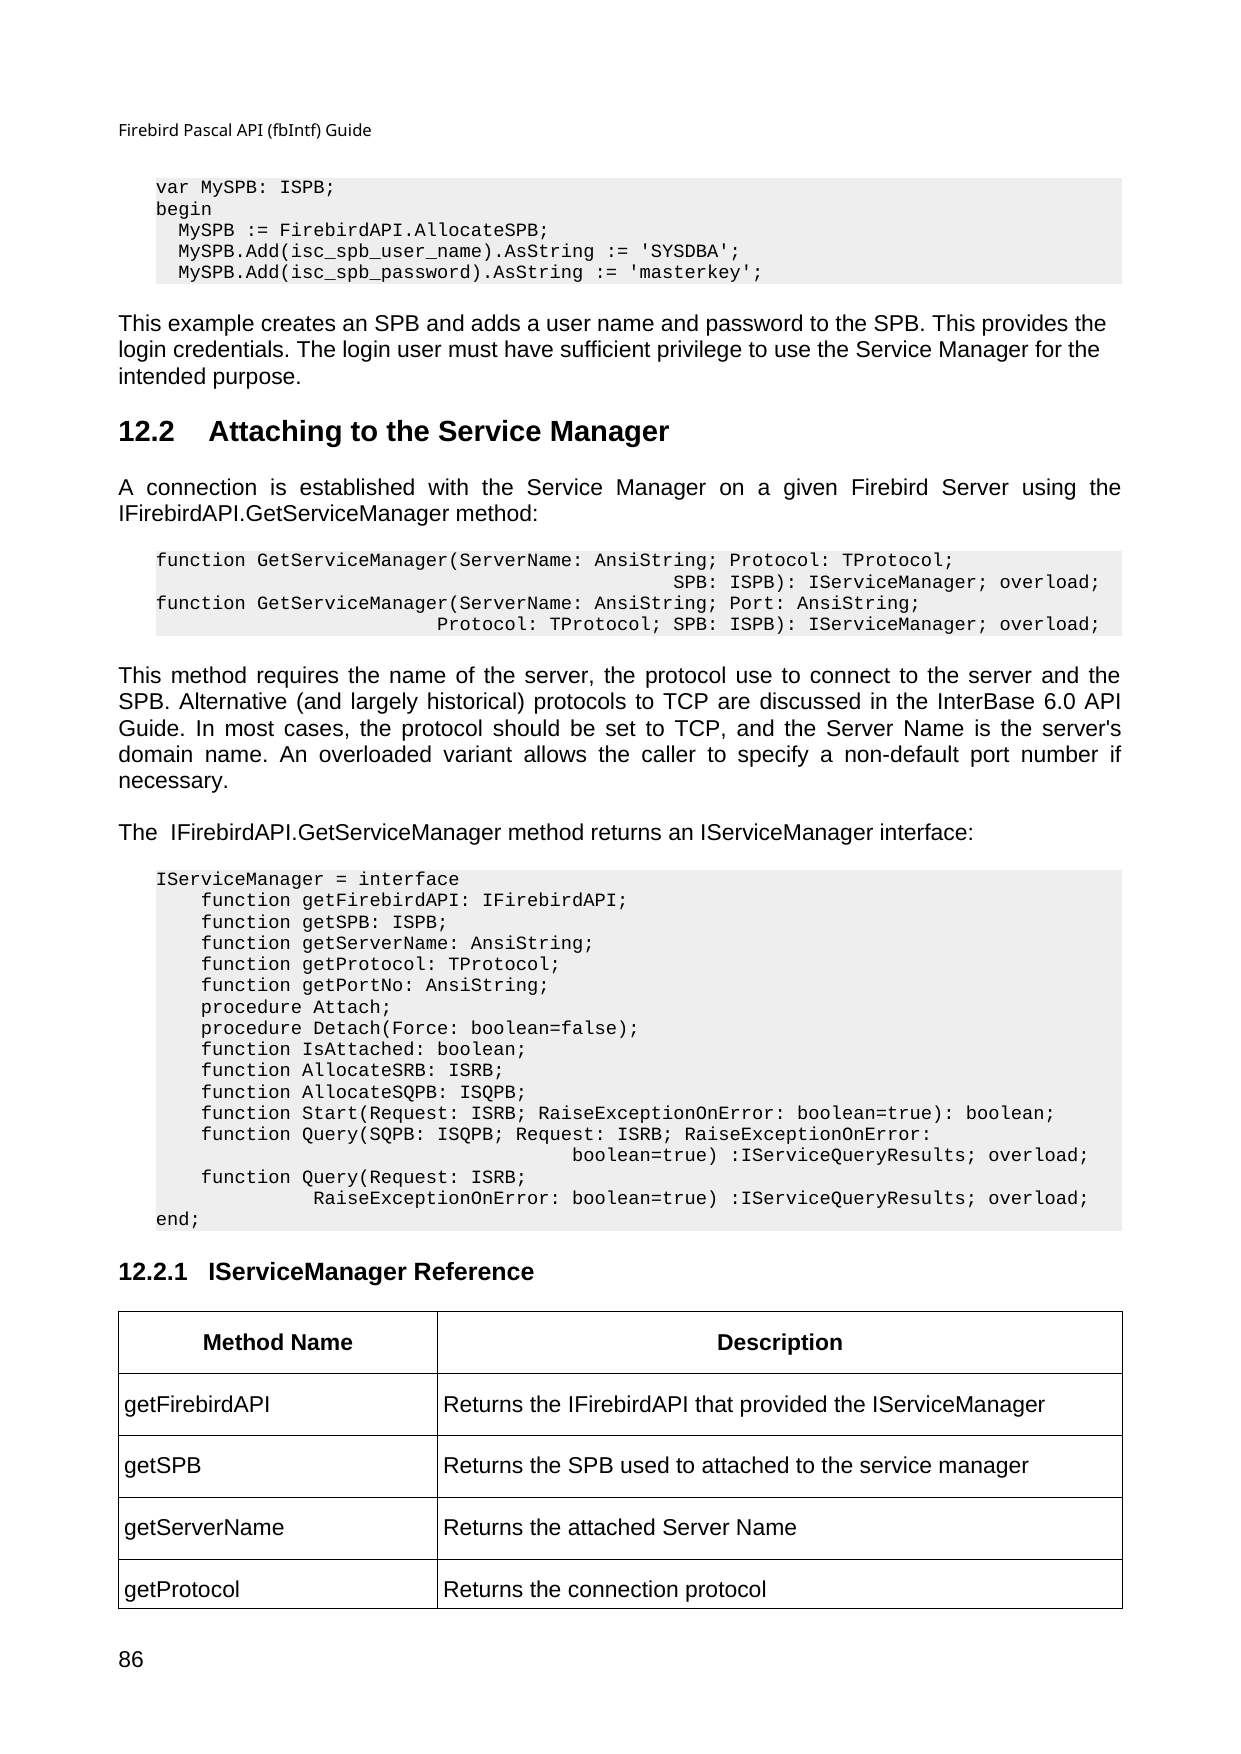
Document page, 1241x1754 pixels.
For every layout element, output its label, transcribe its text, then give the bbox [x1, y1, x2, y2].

text IServiceManager = interface [156, 870, 1122, 891]
text function getServerName: AnsiString; [156, 934, 1122, 955]
text begin [156, 199, 1122, 221]
subtitle Attaching to the Service Manager [118, 414, 1122, 448]
text MySPB := FirebirdAPI.AllocateSPB; [156, 221, 1122, 242]
text procedure Detach(Force: boolean=false); [156, 1019, 1122, 1040]
text function Query(Request: ISRB; [156, 1167, 1122, 1189]
table_header Method Name [119, 1312, 437, 1373]
table_cell Returns the SPB used to attached to the service manager [438, 1436, 1122, 1497]
text end; [156, 1210, 1122, 1231]
text MySPB.Add(isc_spb_password).AsString := 'masterkey'; [156, 263, 1122, 284]
text function Query(SQPB: ISQPB; Request: ISRB; RaiseExceptionOnError: [156, 1125, 1122, 1146]
table_cell getSPB [119, 1436, 437, 1497]
text function AllocateSRB: ISRB; [156, 1061, 1122, 1082]
text This example creates an SPB and adds a user name and password to the SPB. This provides the login credentials. The login user must have sufficient privilege to use the Service Manager for the intended purpose. [118, 310, 1122, 389]
text SPB: ISPB): IServiceManager; overload; [156, 572, 1122, 594]
table_cell getServerName [119, 1498, 437, 1558]
table_cell getFirebirdAPI [119, 1374, 437, 1435]
text MySPB.Add(isc_spb_user_name).AsString := 'SYSDBA'; [156, 242, 1122, 263]
text function getProtocol: TProtocol; [156, 955, 1122, 976]
text var MySPB: ISPB; [156, 178, 1122, 199]
text RaiseExceptionOnError: boolean=true) :IServiceQueryResults; overload; [156, 1189, 1122, 1210]
text function GetServiceManager(ServerName: AnsiString; Port: AnsiString; [156, 594, 1122, 615]
text Protocol: TProtocol; SPB: ISPB): IServiceManager; overload; [156, 615, 1122, 636]
table_cell getProtocol [119, 1560, 437, 1608]
text procedure Attach; [156, 997, 1122, 1019]
table_cell Returns the attached Server Name [438, 1498, 1122, 1558]
text function getPortNo: AnsiString; [156, 976, 1122, 997]
text This method requires the name of the server, the protocol use to connect to the server and the SPB. Alternative (and largely historical) protocols to TCP are discussed in the InterBase 6.0 API Guide. In most cases, the protocol should be set to TCP, and the Server Name is the server's domain name. An overloaded variant allows the caller to specify a non-default port number if necessary. [118, 662, 1122, 793]
text The IFirebirdAPI.GetServiceManager method returns an IServiceManager interface: [118, 818, 1122, 845]
table_cell Returns the IFirebirdAPI that provided the IServiceManager [438, 1374, 1122, 1435]
table_header Description [438, 1312, 1122, 1373]
text boolean=true) :IServiceQueryResults; overload; [156, 1146, 1122, 1167]
text function getFirebirdAPI: IFirebirdAPI; [156, 891, 1122, 912]
text A connection is established with the Service Manager on a given Firebird Server using the IFirebirdAPI.GetServiceManager method: [118, 473, 1122, 526]
text function GetServiceManager(ServerName: AnsiString; Protocol: TProtocol; [156, 551, 1122, 572]
subtitle IServiceManager Reference [118, 1257, 1122, 1285]
text function AllocateSQPB: ISQPB; [156, 1082, 1122, 1104]
text function IsAttached: boolean; [156, 1040, 1122, 1061]
table_cell Returns the connection protocol [438, 1560, 1122, 1608]
text function Start(Request: ISRB; RaiseExceptionOnError: boolean=true): boolean; [156, 1104, 1122, 1125]
text function getSPB: ISPB; [156, 912, 1122, 934]
